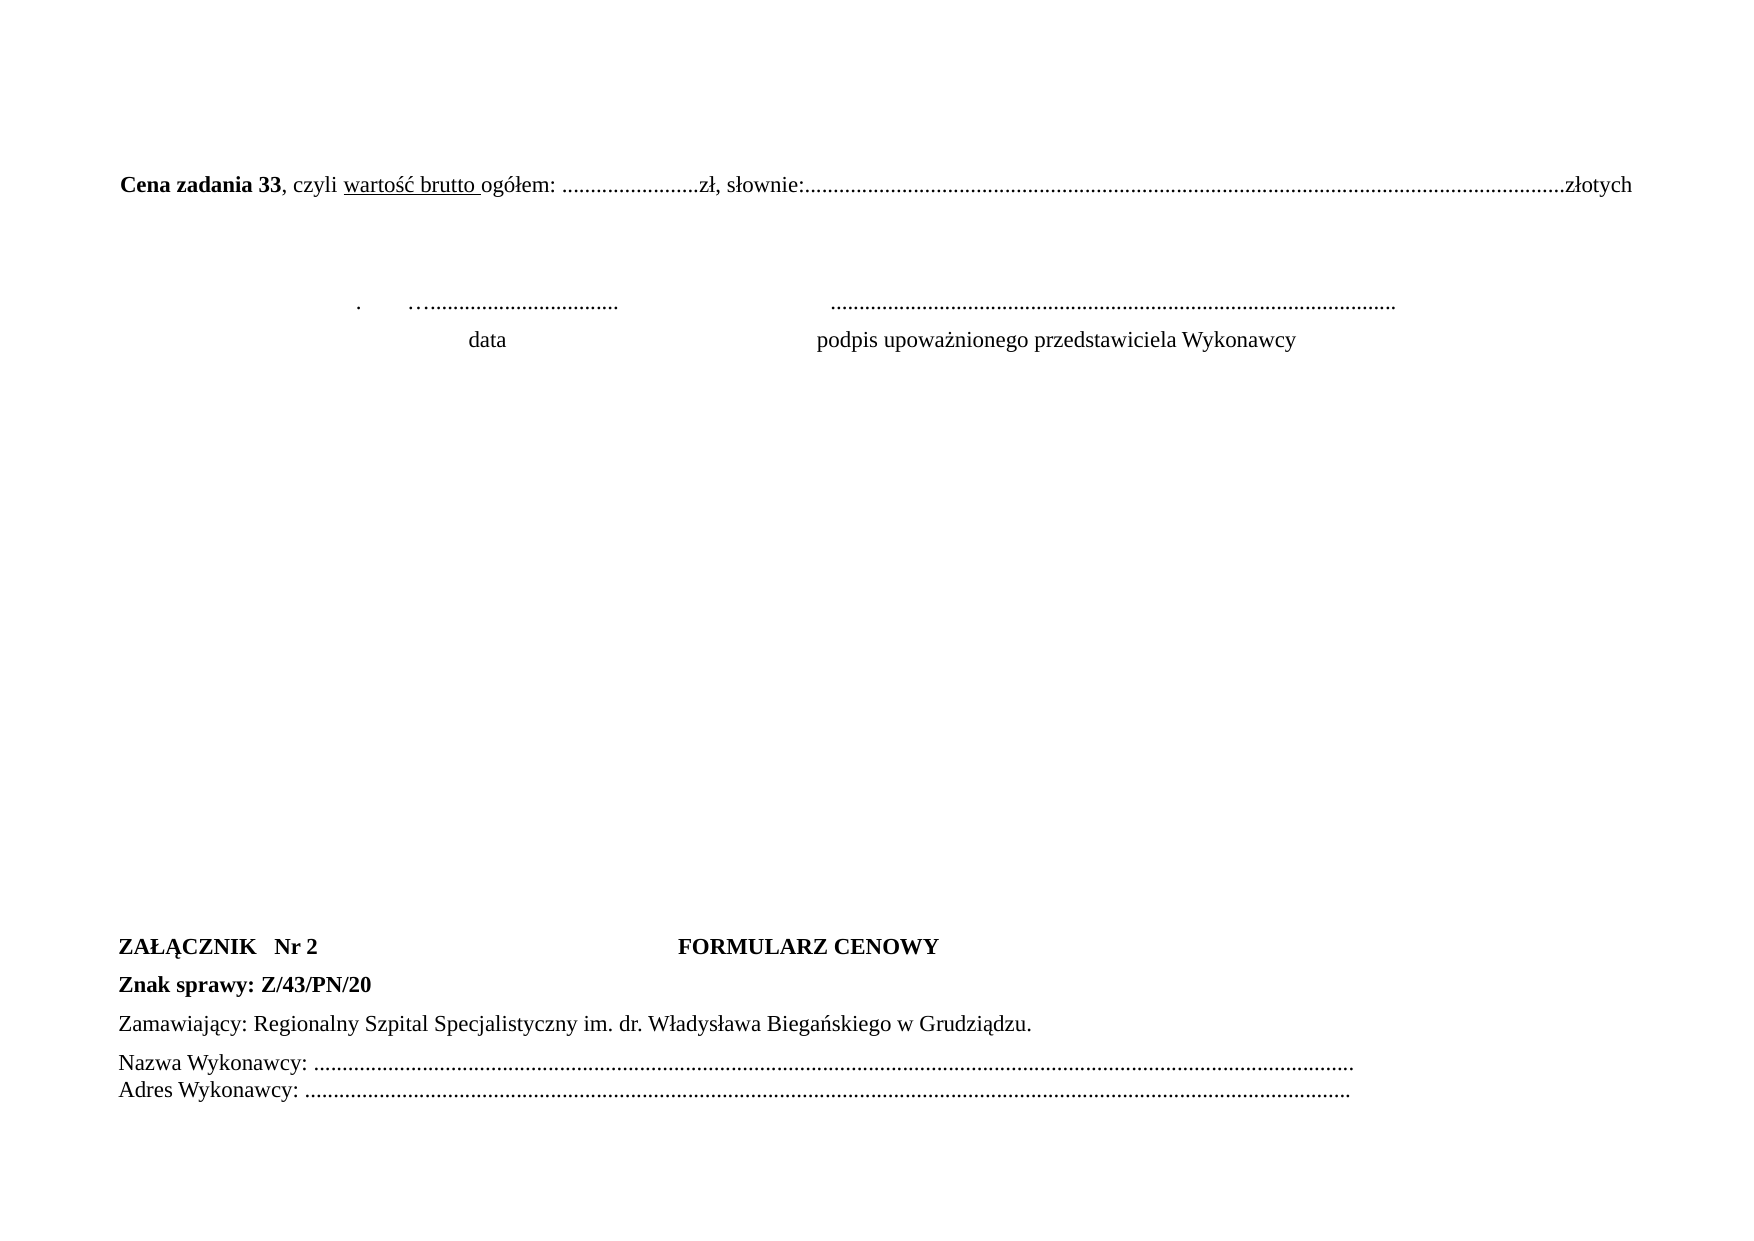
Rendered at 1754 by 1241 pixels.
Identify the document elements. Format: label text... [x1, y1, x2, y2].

text ZAŁĄCZNIK Nr 2 FORMULARZ CENOWY [118, 933, 1645, 959]
text Cena zadania 33, czyli wartość brutto ogółem: ........................zł, słownie:.....................................................................................................................................złotych [118, 171, 1636, 197]
text Znak sprawy: Z/43/PN/20 [118, 972, 1645, 998]
text Adres Wykonawcy: ....................................................................................................................................................................................... [118, 1076, 1636, 1102]
text . …................................. ................................................................................................... [118, 288, 1636, 314]
text Zamawiający: Regionalny Szpital Specjalistyczny im. dr. Władysława Biegańskiego w Grudziądzu. [118, 1010, 1645, 1037]
text data podpis upoważnionego przedstawiciela Wykonawcy [118, 327, 1636, 353]
text Nazwa Wykonawcy: ...................................................................................................................................................................................... [118, 1049, 1636, 1076]
